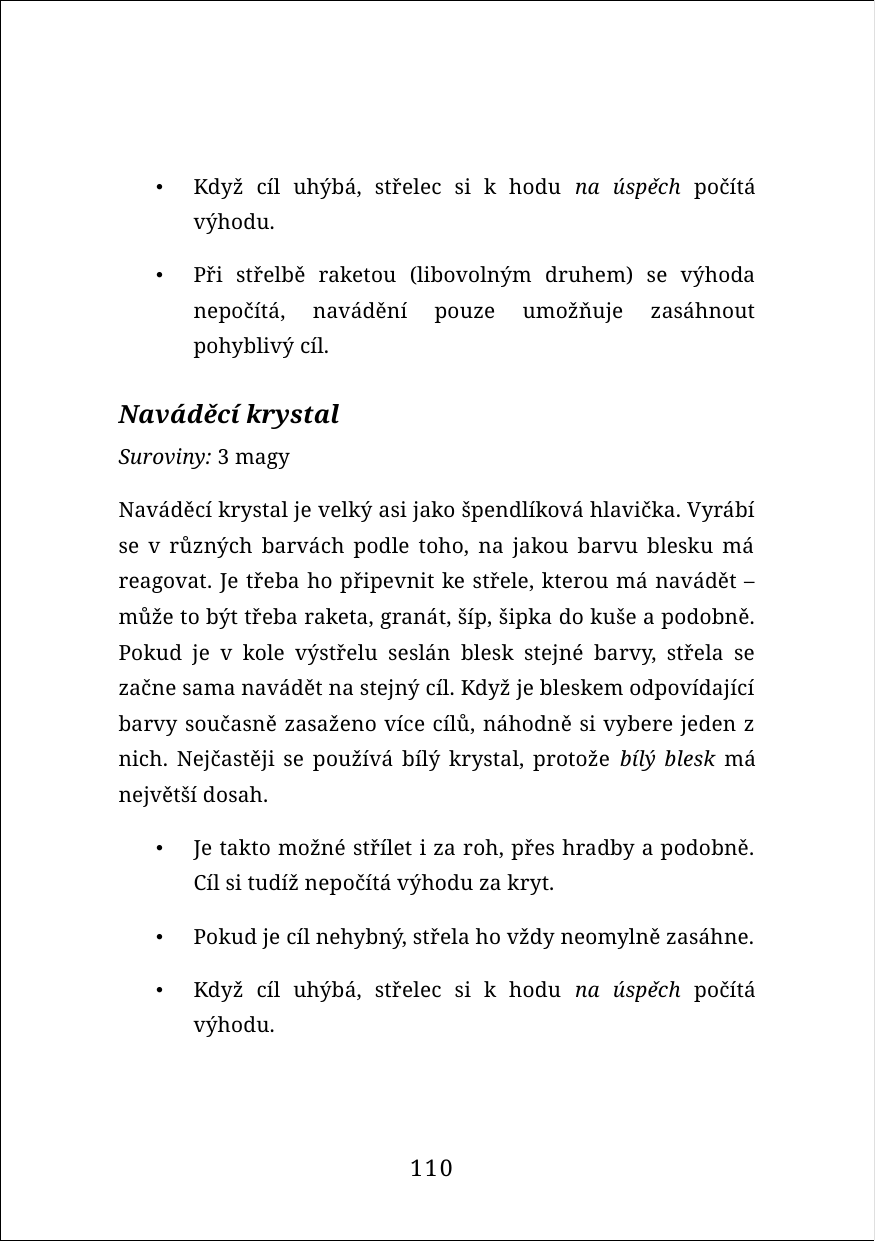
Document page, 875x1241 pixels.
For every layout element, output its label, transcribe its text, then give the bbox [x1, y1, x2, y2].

list Je takto možné střílet i za roh, přes hradby a podobně. Cíl si tudíž nepočítá výhodu za kryt. [156, 833, 756, 897]
list Pokud je cíl nehybný, střela ho vždy neomylně zasáhne. [156, 922, 756, 950]
subtitle Naváděcí krystal [118, 397, 756, 431]
text Suroviny: 3 magy [118, 442, 756, 471]
list Při střelbě raketou (libovolným druhem) se výhoda nepočítá, navádění pouze umožňuje zasáhnout pohyblivý cíl. [156, 261, 756, 360]
list Když cíl uhýbá, střelec si k hodu na úspěch počítá výhodu. [156, 975, 756, 1039]
list Když cíl uhýbá, střelec si k hodu na úspěch počítá výhodu. [156, 172, 756, 236]
text Naváděcí krystal je velký asi jako špendlíková hlavička. Vyrábí se v různých barvách podle toho, na jakou barvu blesku má reagovat. Je třeba ho připevnit ke střele, kterou má navádět – může to být třeba raketa, granát, šíp, šipka do kuše a podobně. Pokud je v kole výstřelu seslán blesk stejné barvy, střela se začne sama navádět na stejný cíl. Když je bleskem odpovídající barvy současně zasaženo více cílů, náhodně si vybere jeden z nich. Nejčastěji se používá bílý krystal, protože bílý blesk má největší dosah. [118, 496, 756, 808]
